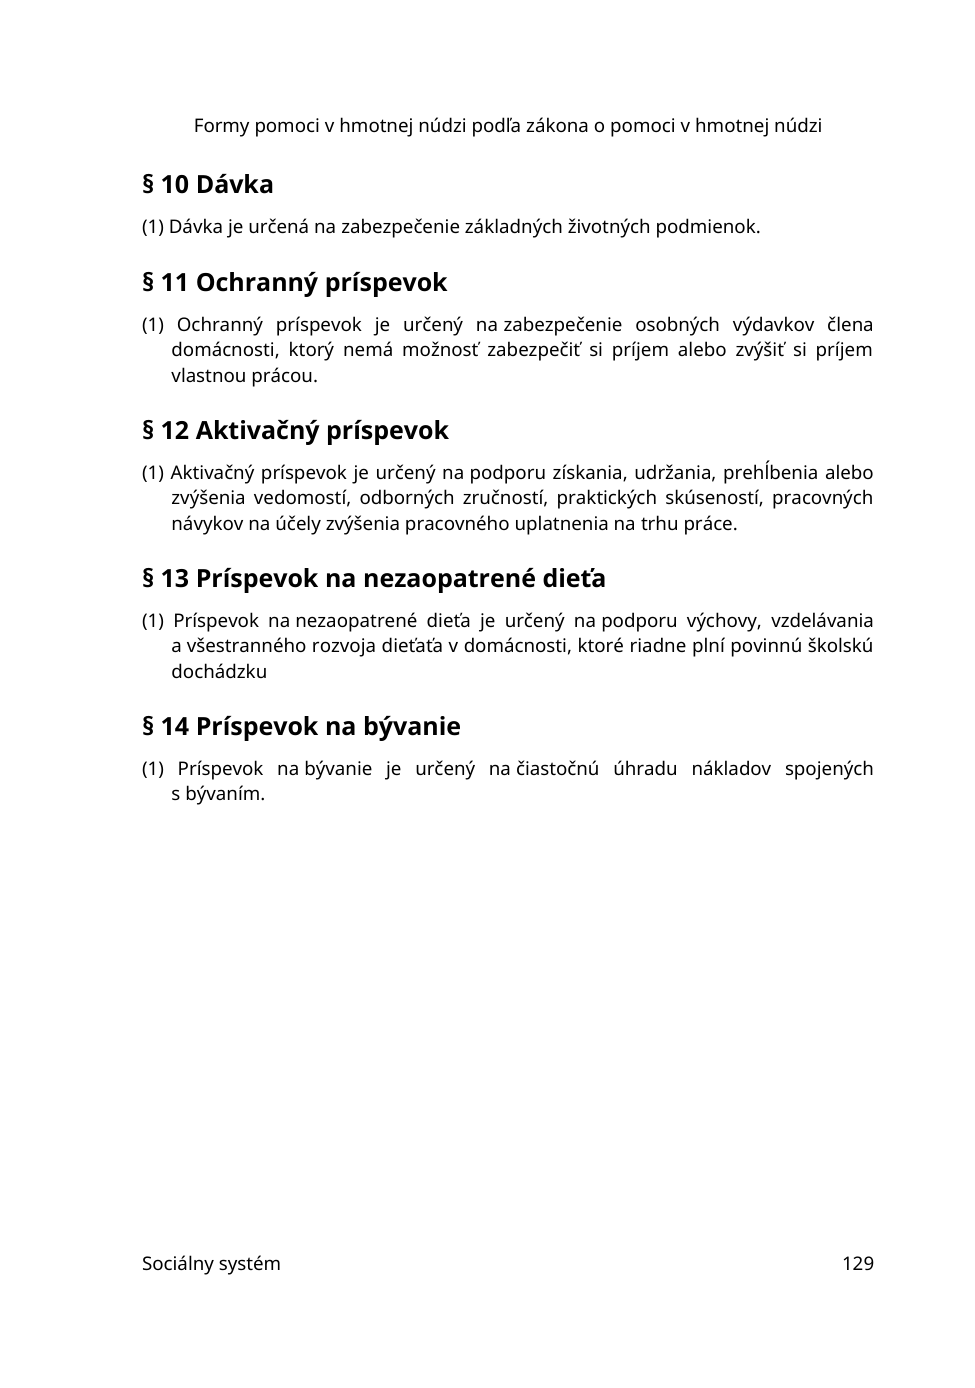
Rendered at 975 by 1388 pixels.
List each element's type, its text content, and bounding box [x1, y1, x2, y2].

text (1) Príspevok na bývanie je určený na čiastočnú úhradu nákladov spojených s bývaním. [142, 755, 874, 806]
text (1) Príspevok na nezaopatrené dieťa je určený na podporu výchovy, vzdelávania a všestranného rozvoja dieťaťa v domácnosti, ktoré riadne plní povinnú školskú dochádzku [142, 607, 874, 684]
subtitle § 12 Aktivačný príspevok [142, 412, 874, 446]
text (1) Dávka je určená na zabezpečenie základných životných podmienok. [142, 214, 874, 239]
subtitle § 10 Dávka [142, 167, 874, 201]
subtitle § 11 Ochranný príspevok [142, 264, 874, 298]
text (1) Ochranný príspevok je určený na zabezpečenie osobných výdavkov člena domácnosti, ktorý nemá možnosť zabezpečiť si príjem alebo zvýšiť si príjem vlastnou prácou. [142, 311, 874, 387]
subtitle § 14 Príspevok na bývanie [142, 709, 874, 743]
text (1) Aktivačný príspevok je určený na podporu získania, udržania, prehĺbenia alebo zvýšenia vedomostí, odborných zručností, praktických skúseností, pracovných návykov na účely zvýšenia pracovného uplatnenia na trhu práce. [142, 459, 874, 536]
subtitle § 13 Príspevok na nezaopatrené dieťa [142, 561, 874, 594]
